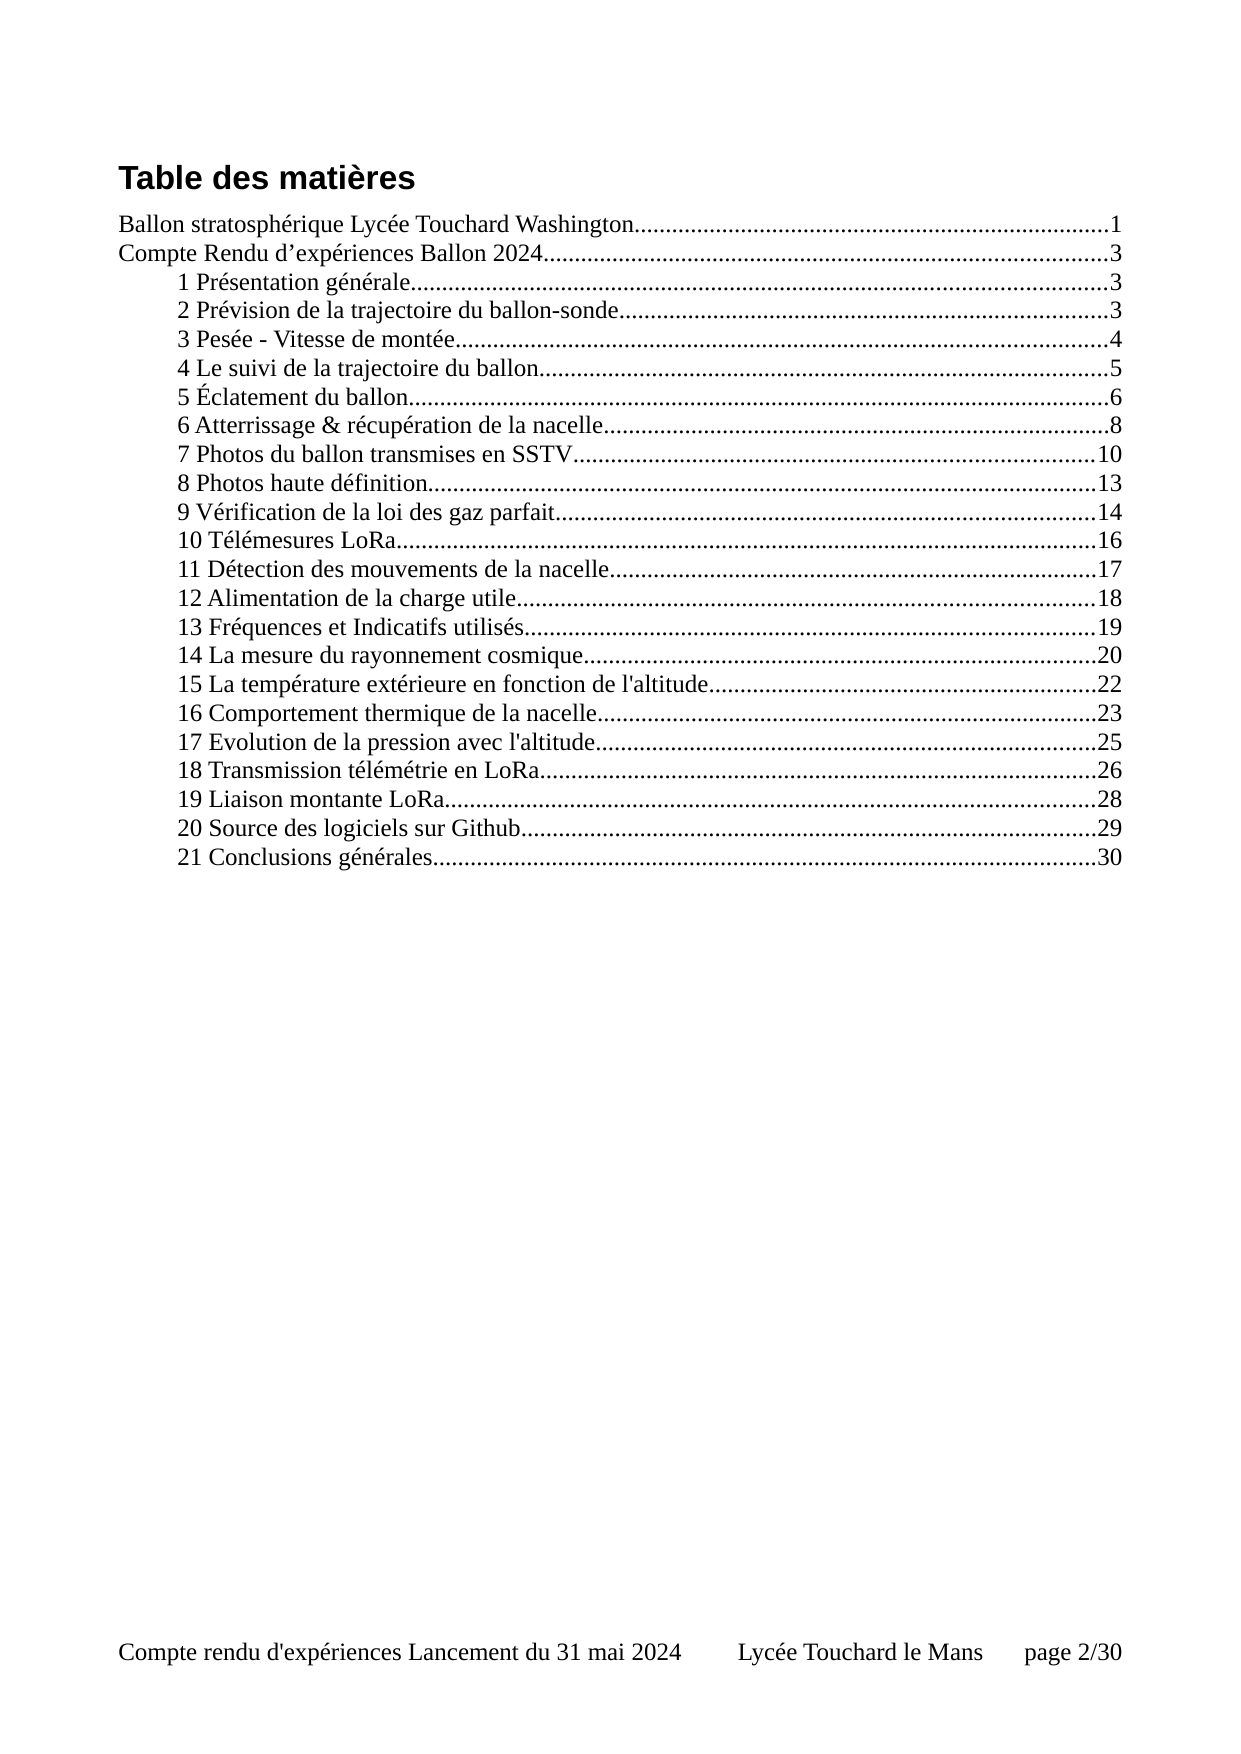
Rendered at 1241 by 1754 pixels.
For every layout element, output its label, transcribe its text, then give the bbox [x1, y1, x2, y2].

text 5 Éclatement du ballon 6 [177, 382, 1122, 411]
text 12 Alimentation de la charge utile 18 [177, 583, 1122, 612]
text 21 Conclusions générales 30 [177, 842, 1122, 871]
text 8 Photos haute définition 13 [177, 468, 1122, 497]
text 1 Présentation générale 3 [177, 267, 1122, 296]
subtitle Table des matières [118, 158, 1122, 197]
text 16 Comportement thermique de la nacelle 23 [177, 698, 1122, 727]
text Ballon stratosphérique Lycée Touchard Washington 1 [118, 209, 1122, 238]
text 9 Vérification de la loi des gaz parfait 14 [177, 497, 1122, 526]
text 19 Liaison montante LoRa 28 [177, 784, 1122, 813]
text 2 Prévision de la trajectoire du ballon-sonde 3 [177, 296, 1122, 324]
text 10 Télémesures LoRa 16 [177, 526, 1122, 554]
text 14 La mesure du rayonnement cosmique 20 [177, 641, 1122, 669]
text 17 Evolution de la pression avec l'altitude 25 [177, 727, 1122, 756]
text 6 Atterrissage & récupération de la nacelle 8 [177, 411, 1122, 439]
text 13 Fréquences et Indicatifs utilisés 19 [177, 612, 1122, 641]
text 3 Pesée - Vitesse de montée 4 [177, 324, 1122, 353]
text 7 Photos du ballon transmises en SSTV 10 [177, 439, 1122, 468]
text Compte Rendu d’expériences Ballon 2024 3 [118, 238, 1122, 267]
text 20 Source des logiciels sur Github 29 [177, 813, 1122, 842]
text 18 Transmission télémétrie en LoRa 26 [177, 756, 1122, 784]
text 15 La température extérieure en fonction de l'altitude 22 [177, 669, 1122, 698]
text 11 Détection des mouvements de la nacelle 17 [177, 554, 1122, 583]
text 4 Le suivi de la trajectoire du ballon 5 [177, 353, 1122, 382]
